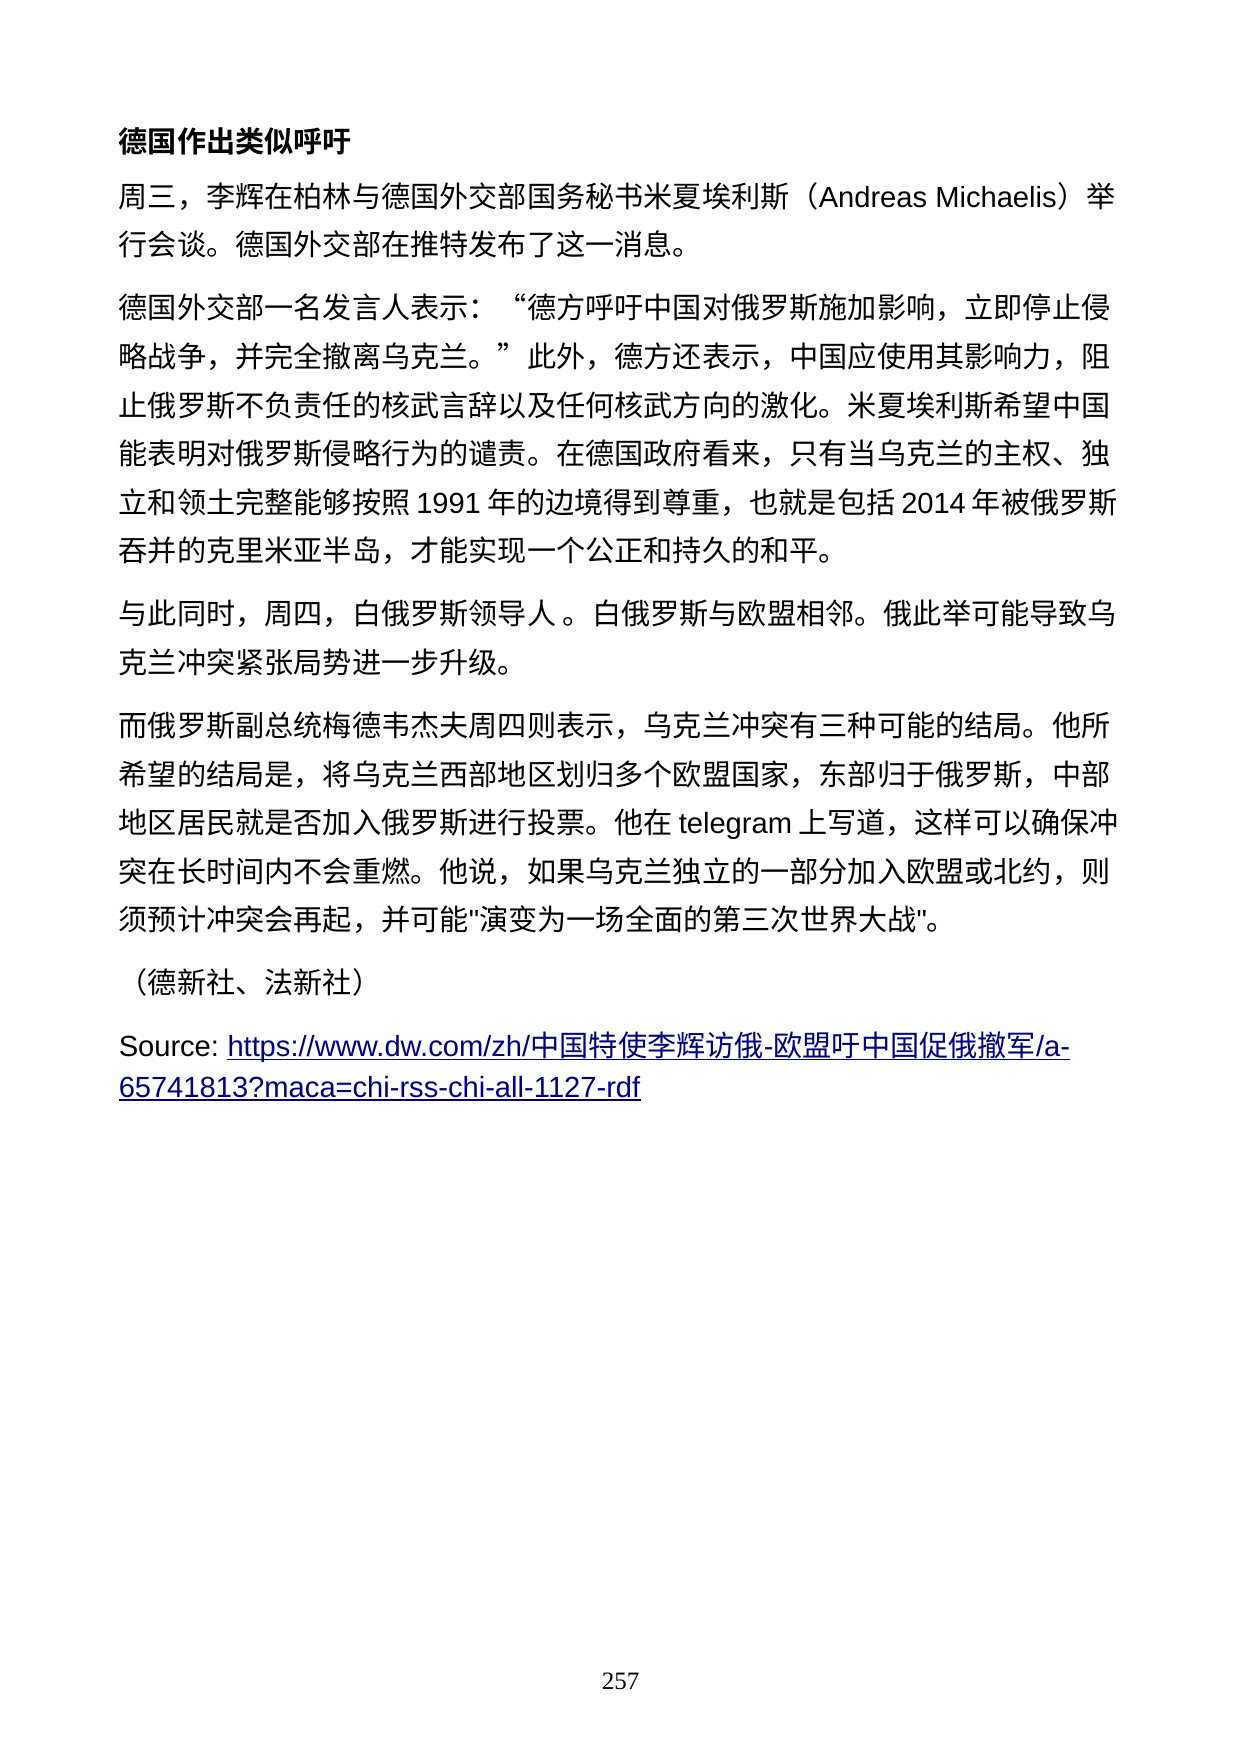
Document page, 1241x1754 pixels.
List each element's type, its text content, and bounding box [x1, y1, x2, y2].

text Source: https://www.dw.com/zh/中国特使李辉访俄-欧盟吁中国促俄撤军/a-65741813?maca=chi-rss-chi-all-1127-rdf [118, 1023, 1122, 1104]
text 而俄罗斯副总统梅德韦杰夫周四则表示，乌克兰冲突有三种可能的结局。他所希望的结局是，将乌克兰西部地区划归多个欧盟国家，东部归于俄罗斯，中部地区居民就是否加入俄罗斯进行投票。他在telegram上写道，这样可以确保冲突在长时间内不会重燃。他说，如果乌克兰独立的一部分加入欧盟或北约，则须预计冲突会再起，并可能"演变为一场全面的第三次世界大战"。 [118, 702, 1122, 939]
text 与此同时，周四，白俄罗斯领导人 。白俄罗斯与欧盟相邻。俄此举可能导致乌克兰冲突紧张局势进一步升级。 [118, 591, 1122, 682]
text 德国外交部一名发言人表示：“德方呼吁中国对俄罗斯施加影响，立即停止侵略战争，并完全撤离乌克兰。”此外，德方还表示，中国应使用其影响力，阻止俄罗斯不负责任的核武言辞以及任何核武方向的激化。米夏埃利斯希望中国能表明对俄罗斯侵略行为的谴责。在德国政府看来，只有当乌克兰的主权、独立和领土完整能够按照1991年的边境得到尊重，也就是包括2014年被俄罗斯吞并的克里米亚半岛，才能实现一个公正和持久的和平。 [118, 285, 1122, 570]
subtitle 德国作出类似呼吁 [118, 118, 1122, 161]
text 周三，李辉在柏林与德国外交部国务秘书米夏埃利斯（Andreas Michaelis）举行会谈。德国外交部在推特发布了这一消息。 [118, 173, 1122, 264]
text （德新社、法新社） [118, 960, 1122, 1002]
